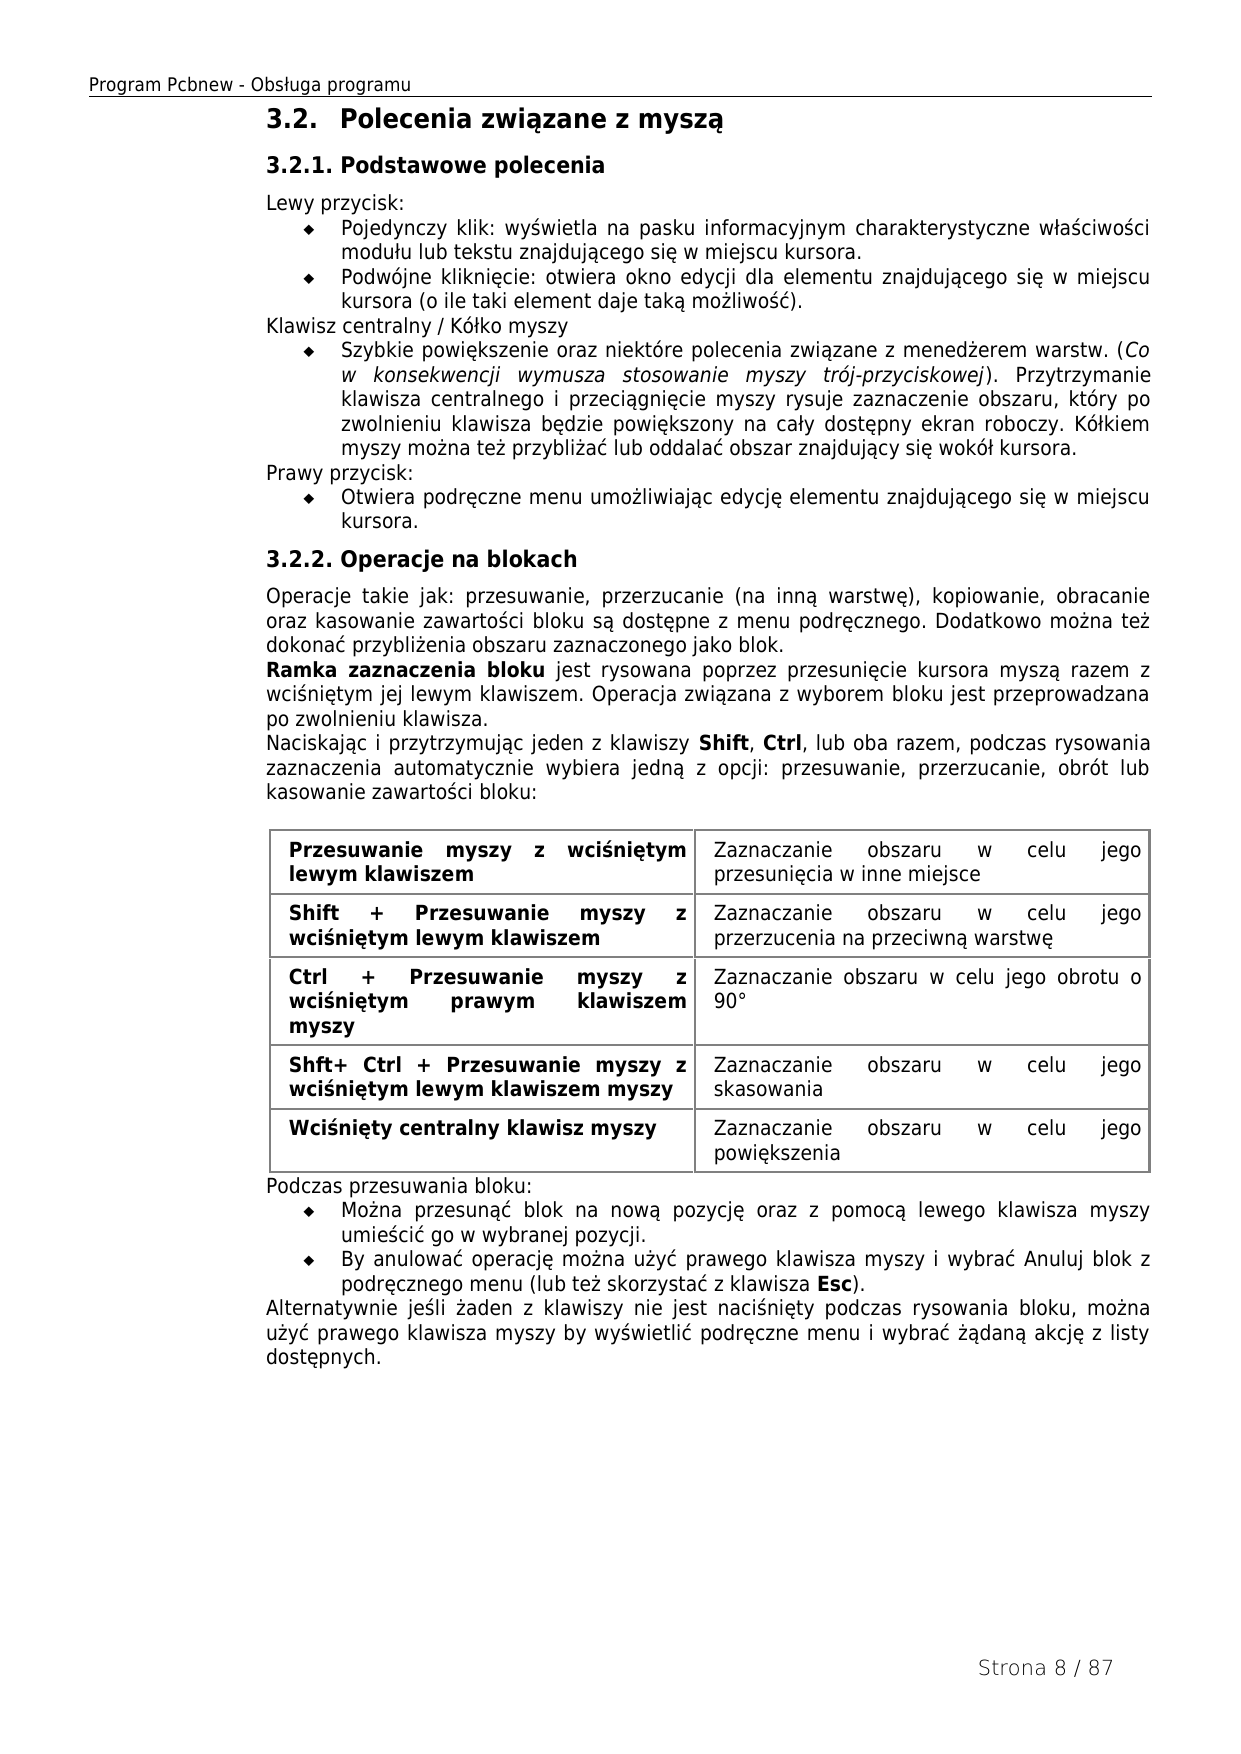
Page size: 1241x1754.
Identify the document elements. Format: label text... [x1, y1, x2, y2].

table_header Zaznaczanie obszaru w celu jego przesunięcia w inne miejsce [696, 831, 1148, 893]
text Naciskając i przytrzymując jeden z klawiszy Shift, Ctrl, lub oba razem, podczas rysowania zaznaczenia automatycznie wybiera jedną z opcji: przesuwanie, przerzucanie, obrót lub kasowanie zawartości bloku: [266, 731, 1152, 805]
list Można przesunąć blok na nową pozycję oraz z pomocą lewego klawisza myszy umieścić go w wybranej pozycji. [303, 1198, 1152, 1247]
list By anulować operację można użyć prawego klawisza myszy i wybrać Anuluj blok z podręcznego menu (lub też skorzystać z klawisza Esc). [303, 1247, 1152, 1296]
table_cell Shft+ Ctrl + Przesuwanie myszy z wciśniętym lewym klawiszem myszy [271, 1046, 693, 1108]
text Alternatywnie jeśli żaden z klawiszy nie jest naciśnięty podczas rysowania bloku, można użyć prawego klawisza myszy by wyświetlić podręczne menu i wybrać żądaną akcję z listy dostępnych. [266, 1296, 1152, 1369]
table_cell Zaznaczanie obszaru w celu jego skasowania [696, 1046, 1148, 1108]
table_cell Zaznaczanie obszaru w celu jego powiększenia [696, 1110, 1148, 1171]
list Pojedynczy klik: wyświetla na pasku informacyjnym charakterystyczne właściwości modułu lub tekstu znajdującego się w miejscu kursora. [303, 216, 1152, 265]
text Prawy przycisk: [266, 461, 1152, 485]
text Klawisz centralny / Kółko myszy [266, 314, 1152, 338]
table_cell Wciśnięty centralny klawisz myszy [271, 1110, 693, 1171]
text Podczas przesuwania bloku: [266, 1173, 1152, 1198]
subtitle Operacje na blokach [266, 546, 1152, 573]
text Operacje takie jak: przesuwanie, przerzucanie (na inną warstwę), kopiowanie, obracanie oraz kasowanie zawartości bloku są dostępne z menu podręcznego. Dodatkowo można też dokonać przybliżenia obszaru zaznaczonego jako blok. [266, 584, 1152, 658]
table_cell Zaznaczanie obszaru w celu jego obrotu o 90° [696, 959, 1148, 1044]
table_cell Zaznaczanie obszaru w celu jego przerzucenia na przeciwną warstwę [696, 895, 1148, 956]
table_cell Ctrl + Przesuwanie myszy z wciśniętym prawym klawiszem myszy [271, 959, 693, 1044]
list Szybkie powiększenie oraz niektóre polecenia związane z menedżerem warstw. (Co w konsekwencji wymusza stosowanie myszy trój-przyciskowej). Przytrzymanie klawisza centralnego i przeciągnięcie myszy rysuje zaznaczenie obszaru, który po zwolnieniu klawisza będzie powiększony na cały dostępny ekran roboczy. Kółkiem myszy można też przybliżać lub oddalać obszar znajdujący się wokół kursora. [303, 338, 1152, 461]
table_cell Shift + Przesuwanie myszy z wciśniętym lewym klawiszem [271, 895, 693, 956]
text Lewy przycisk: [266, 191, 1152, 216]
subtitle Podstawowe polecenia [266, 152, 1152, 179]
list Otwiera podręczne menu umożliwiając edycję elementu znajdującego się w miejscu kursora. [303, 485, 1152, 534]
subtitle Polecenia związane z myszą [266, 103, 1152, 135]
text Ramka zaznaczenia bloku jest rysowana poprzez przesunięcie kursora myszą razem z wciśniętym jej lewym klawiszem. Operacja związana z wyborem bloku jest przeprowadzana po zwolnieniu klawisza. [266, 658, 1152, 731]
list Podwójne kliknięcie: otwiera okno edycji dla elementu znajdującego się w miejscu kursora (o ile taki element daje taką możliwość). [303, 265, 1152, 314]
table_header Przesuwanie myszy z wciśniętym lewym klawiszem [271, 831, 693, 893]
